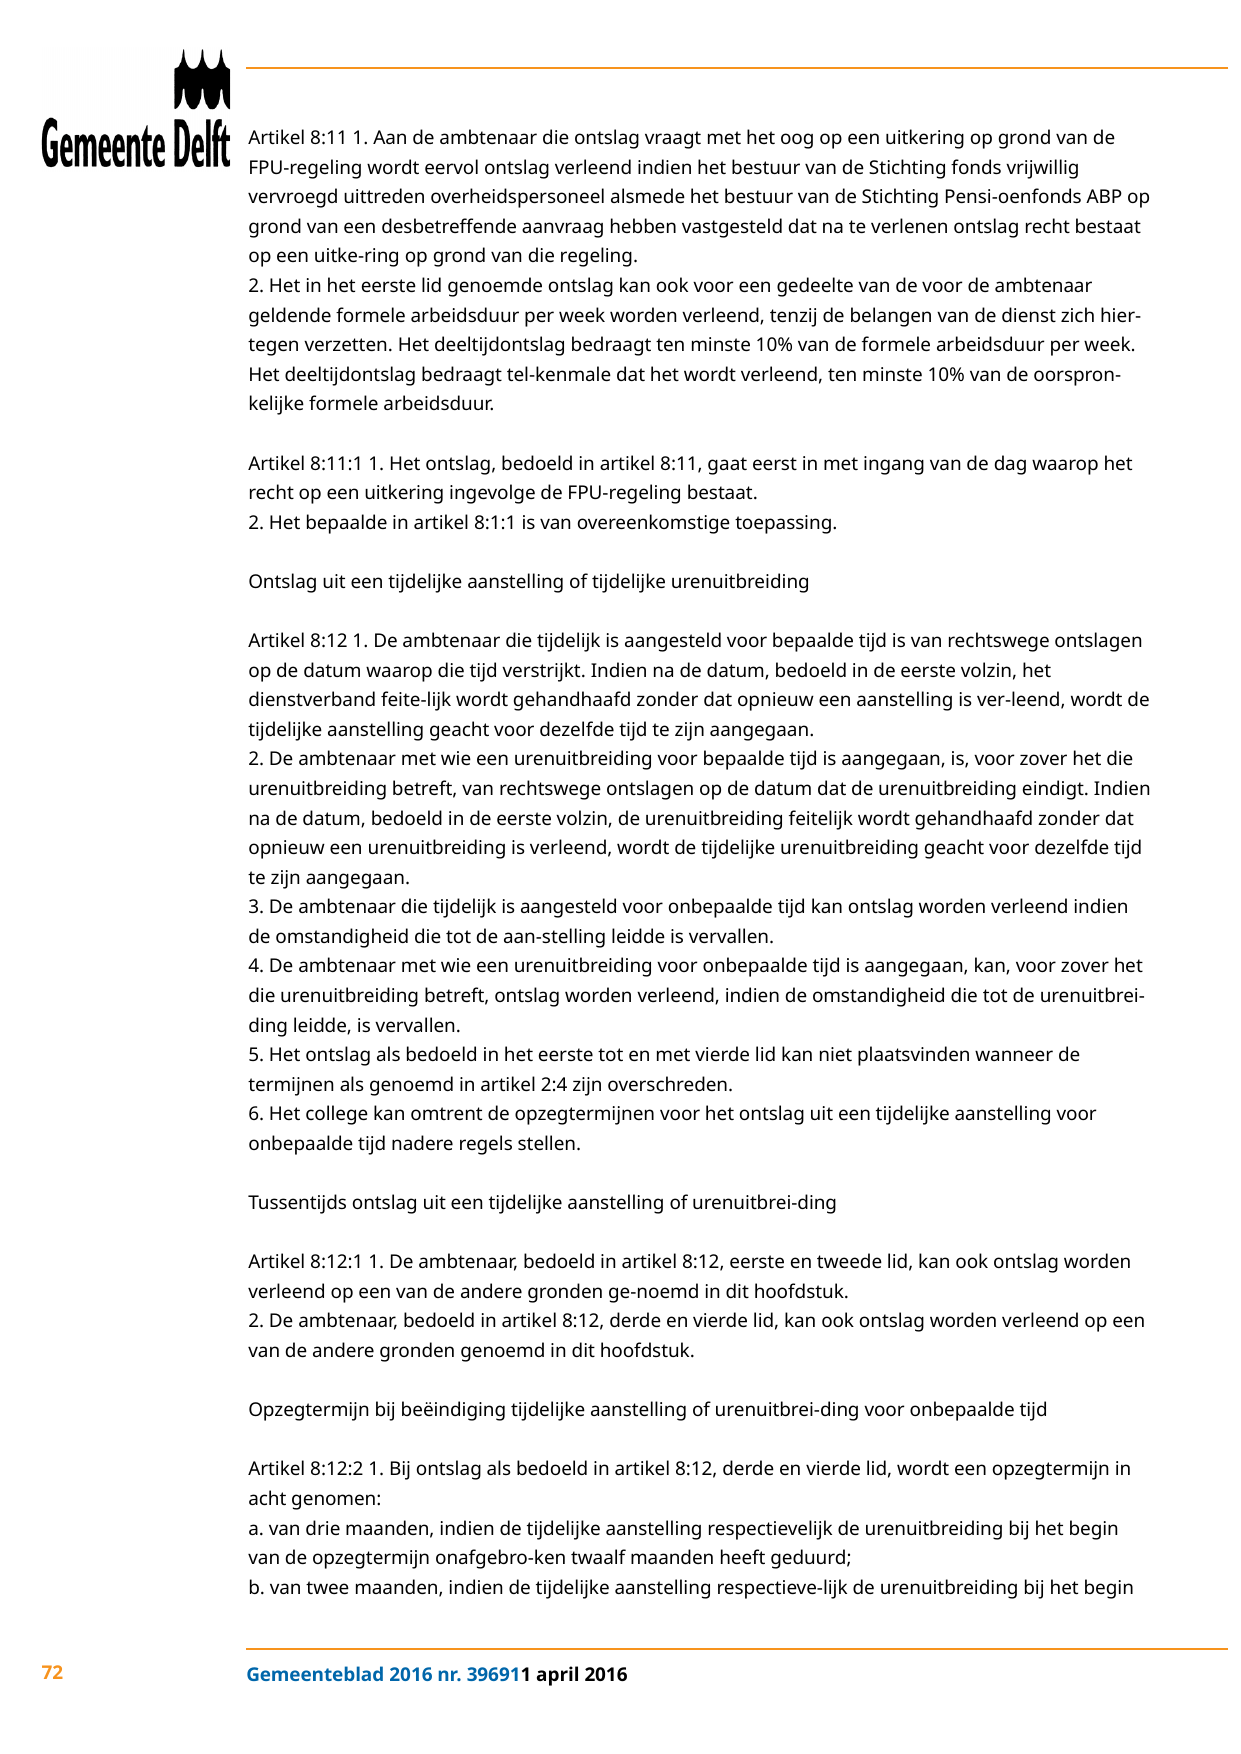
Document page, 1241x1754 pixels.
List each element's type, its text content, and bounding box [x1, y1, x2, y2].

text Artikel 8:12:1 1. De ambtenaar, bedoeld in artikel 8:12, eerste en tweede lid, kan ook ontslag worden verleend op een van de andere gronden ge-noemd in dit hoofdstuk. [248, 1248, 1152, 1304]
text Tussentijds ontslag uit een tijdelijke aanstelling of urenuitbrei-ding [248, 1189, 1152, 1215]
text 4. De ambtenaar met wie een urenuitbreiding voor onbepaalde tijd is aangegaan, kan, voor zover het die urenuitbreiding betreft, ontslag worden verleend, indien de omstandigheid die tot de urenuitbrei-ding leidde, is vervallen. [248, 953, 1152, 1038]
text 2. Het in het eerste lid genoemde ontslag kan ook voor een gedeelte van de voor de ambtenaar geldende formele arbeidsduur per week worden verleend, tenzij de belangen van de dienst zich hier-tegen verzetten. Het deeltijdontslag bedraagt ten minste 10% van de formele arbeidsduur per week. Het deeltijdontslag bedraagt tel-kenmale dat het wordt verleend, ten minste 10% van de oorspron-kelijke formele arbeidsduur. [248, 272, 1152, 416]
picture [41, 47, 231, 172]
text Opzegtermijn bij beëindiging tijdelijke aanstelling of urenuitbrei-ding voor onbepaalde tijd [248, 1396, 1152, 1422]
text 6. Het college kan omtrent de opzegtermijnen voor het ontslag uit een tijdelijke aanstelling voor onbepaalde tijd nadere regels stellen. [248, 1101, 1152, 1156]
text 2. Het bepaalde in artikel 8:1:1 is van overeenkomstige toepassing. [248, 509, 1152, 535]
text Ontslag uit een tijdelijke aanstelling of tijdelijke urenuitbreiding [248, 568, 1152, 594]
text a. van drie maanden, indien de tijdelijke aanstelling respectievelijk de urenuitbreiding bij het begin van de opzegtermijn onafgebro-ken twaalf maanden heeft geduurd; [248, 1515, 1152, 1570]
text 5. Het ontslag als bedoeld in het eerste tot en met vierde lid kan niet plaatsvinden wanneer de termijnen als genoemd in artikel 2:4 zijn overschreden. [248, 1041, 1152, 1097]
text Artikel 8:11:1 1. Het ontslag, bedoeld in artikel 8:11, gaat eerst in met ingang van de dag waarop het recht op een uitkering ingevolge de FPU-regeling bestaat. [248, 450, 1152, 505]
text 3. De ambtenaar die tijdelijk is aangesteld voor onbepaalde tijd kan ontslag worden verleend indien de omstandigheid die tot de aan-stelling leidde is vervallen. [248, 893, 1152, 949]
text 2. De ambtenaar, bedoeld in artikel 8:12, derde en vierde lid, kan ook ontslag worden verleend op een van de andere gronden genoemd in dit hoofdstuk. [248, 1308, 1152, 1363]
text b. van twee maanden, indien de tijdelijke aanstelling respectieve-lijk de urenuitbreiding bij het begin [248, 1574, 1152, 1600]
text Artikel 8:11 1. Aan de ambtenaar die ontslag vraagt met het oog op een uitkering op grond van de FPU-regeling wordt eervol ontslag verleend indien het bestuur van de Stichting fonds vrijwillig vervroegd uittreden overheidspersoneel alsmede het bestuur van de Stichting Pensi-oenfonds ABP op grond van een desbetreffende aanvraag hebben vastgesteld dat na te verlenen ontslag recht bestaat op een uitke-ring op grond van die regeling. [248, 124, 1152, 268]
text Artikel 8:12 1. De ambtenaar die tijdelijk is aangesteld voor bepaalde tijd is van rechtswege ontslagen op de datum waarop die tijd verstrijkt. Indien na de datum, bedoeld in de eerste volzin, het dienstverband feite-lijk wordt gehandhaafd zonder dat opnieuw een aanstelling is ver-leend, wordt de tijdelijke aanstelling geacht voor dezelfde tijd te zijn aangegaan. [248, 627, 1152, 742]
text Artikel 8:12:2 1. Bij ontslag als bedoeld in artikel 8:12, derde en vierde lid, wordt een opzegtermijn in acht genomen: [248, 1456, 1152, 1511]
text 2. De ambtenaar met wie een urenuitbreiding voor bepaalde tijd is aangegaan, is, voor zover het die urenuitbreiding betreft, van rechtswege ontslagen op de datum dat de urenuitbreiding eindigt. Indien na de datum, bedoeld in de eerste volzin, de urenuitbreiding feitelijk wordt gehandhaafd zonder dat opnieuw een urenuitbreiding is verleend, wordt de tijdelijke urenuitbreiding geacht voor dezelfde tijd te zijn aangegaan. [248, 746, 1152, 890]
